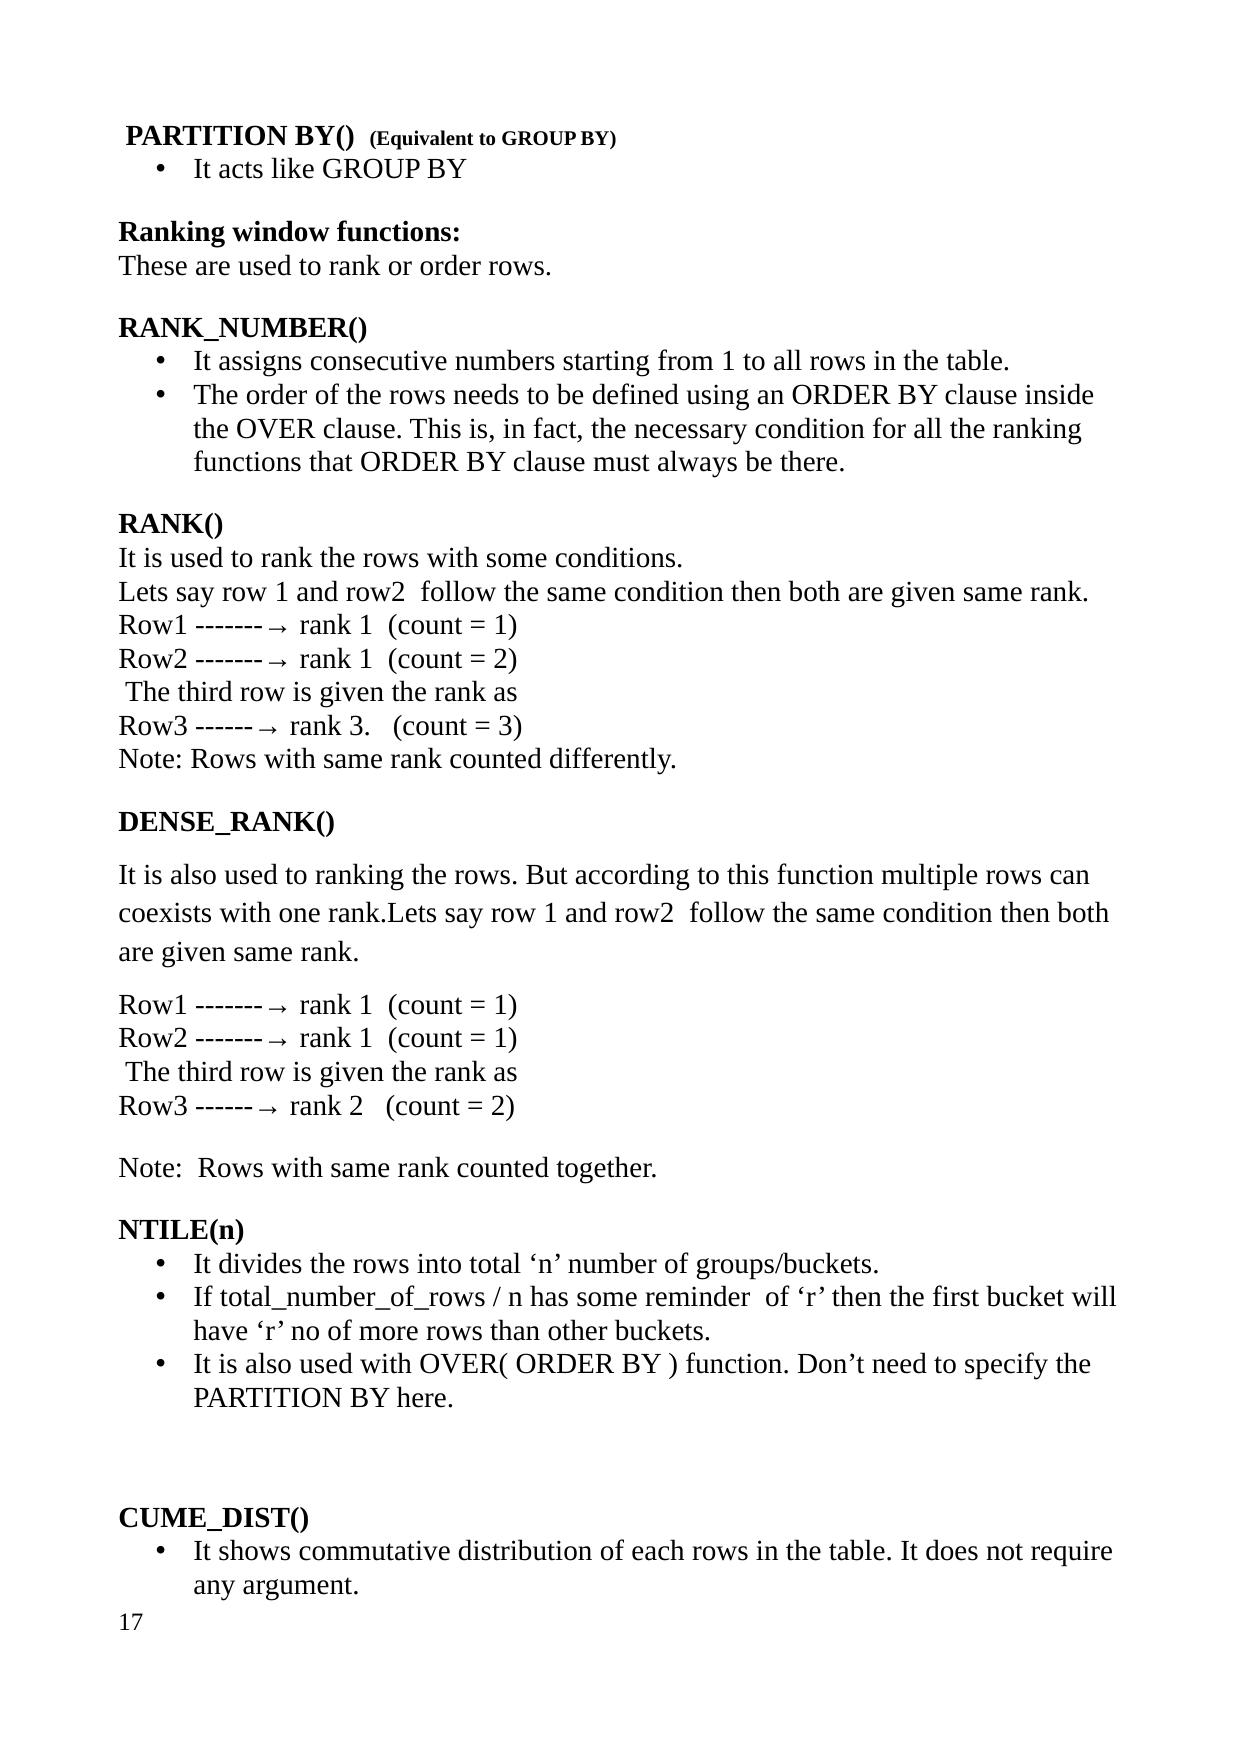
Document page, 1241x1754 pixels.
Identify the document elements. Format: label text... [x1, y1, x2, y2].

list It shows commutative distribution of each rows in the table. It does not require any argument. [156, 1533, 1122, 1601]
text Ranking window functions: [118, 214, 1122, 248]
text Note: Rows with same rank counted together. [118, 1150, 1122, 1183]
text Note: Rows with same rank counted differently. [118, 741, 1122, 775]
text RANK_NUMBER() [118, 310, 1122, 343]
text PARTITION BY() (Equivalent to GROUP BY) [118, 118, 1122, 152]
list It acts like GROUP BY [156, 152, 1122, 185]
text Lets say row 1 and row2 follow the same condition then both are given same rank. [118, 574, 1122, 607]
text The third row is given the rank as [118, 1054, 1122, 1088]
list It divides the rows into total ‘n’ number of groups/buckets. [156, 1246, 1122, 1279]
text RANK() [118, 507, 1122, 540]
text Row1 -------→ rank 1 (count = 1) [118, 987, 1122, 1021]
text Row3 ------→ rank 2 (count = 2) [118, 1088, 1122, 1121]
text It is used to rank the rows with some conditions. [118, 540, 1122, 574]
text Row3 ------→ rank 3. (count = 3) [118, 708, 1122, 741]
list If total_number_of_rows / n has some reminder of ‘r’ then the first bucket will have ‘r’ no of more rows than other buckets. [156, 1279, 1122, 1347]
text Row2 -------→ rank 1 (count = 2) [118, 641, 1122, 674]
text It is also used to ranking the rows. But according to this function multiple rows can coexists with one rank.Lets say row 1 and row2 follow the same condition then both are given same rank. [118, 857, 1122, 967]
text These are used to rank or order rows. [118, 248, 1122, 281]
text CUME_DIST() [118, 1500, 1122, 1533]
text Row2 -------→ rank 1 (count = 1) [118, 1021, 1122, 1054]
text NTILE(n) [118, 1212, 1122, 1246]
list It assigns consecutive numbers starting from 1 to all rows in the table. [156, 343, 1122, 377]
list It is also used with OVER( ORDER BY ) function. Don’t need to specify the PARTITION BY here. [156, 1347, 1122, 1414]
text The third row is given the rank as [118, 674, 1122, 708]
text Row1 -------→ rank 1 (count = 1) [118, 607, 1122, 641]
text DENSE_RANK() [118, 804, 1122, 837]
list The order of the rows needs to be defined using an ORDER BY clause inside the OVER clause. This is, in fact, the necessary condition for all the ranking functions that ORDER BY clause must always be there. [156, 377, 1122, 478]
